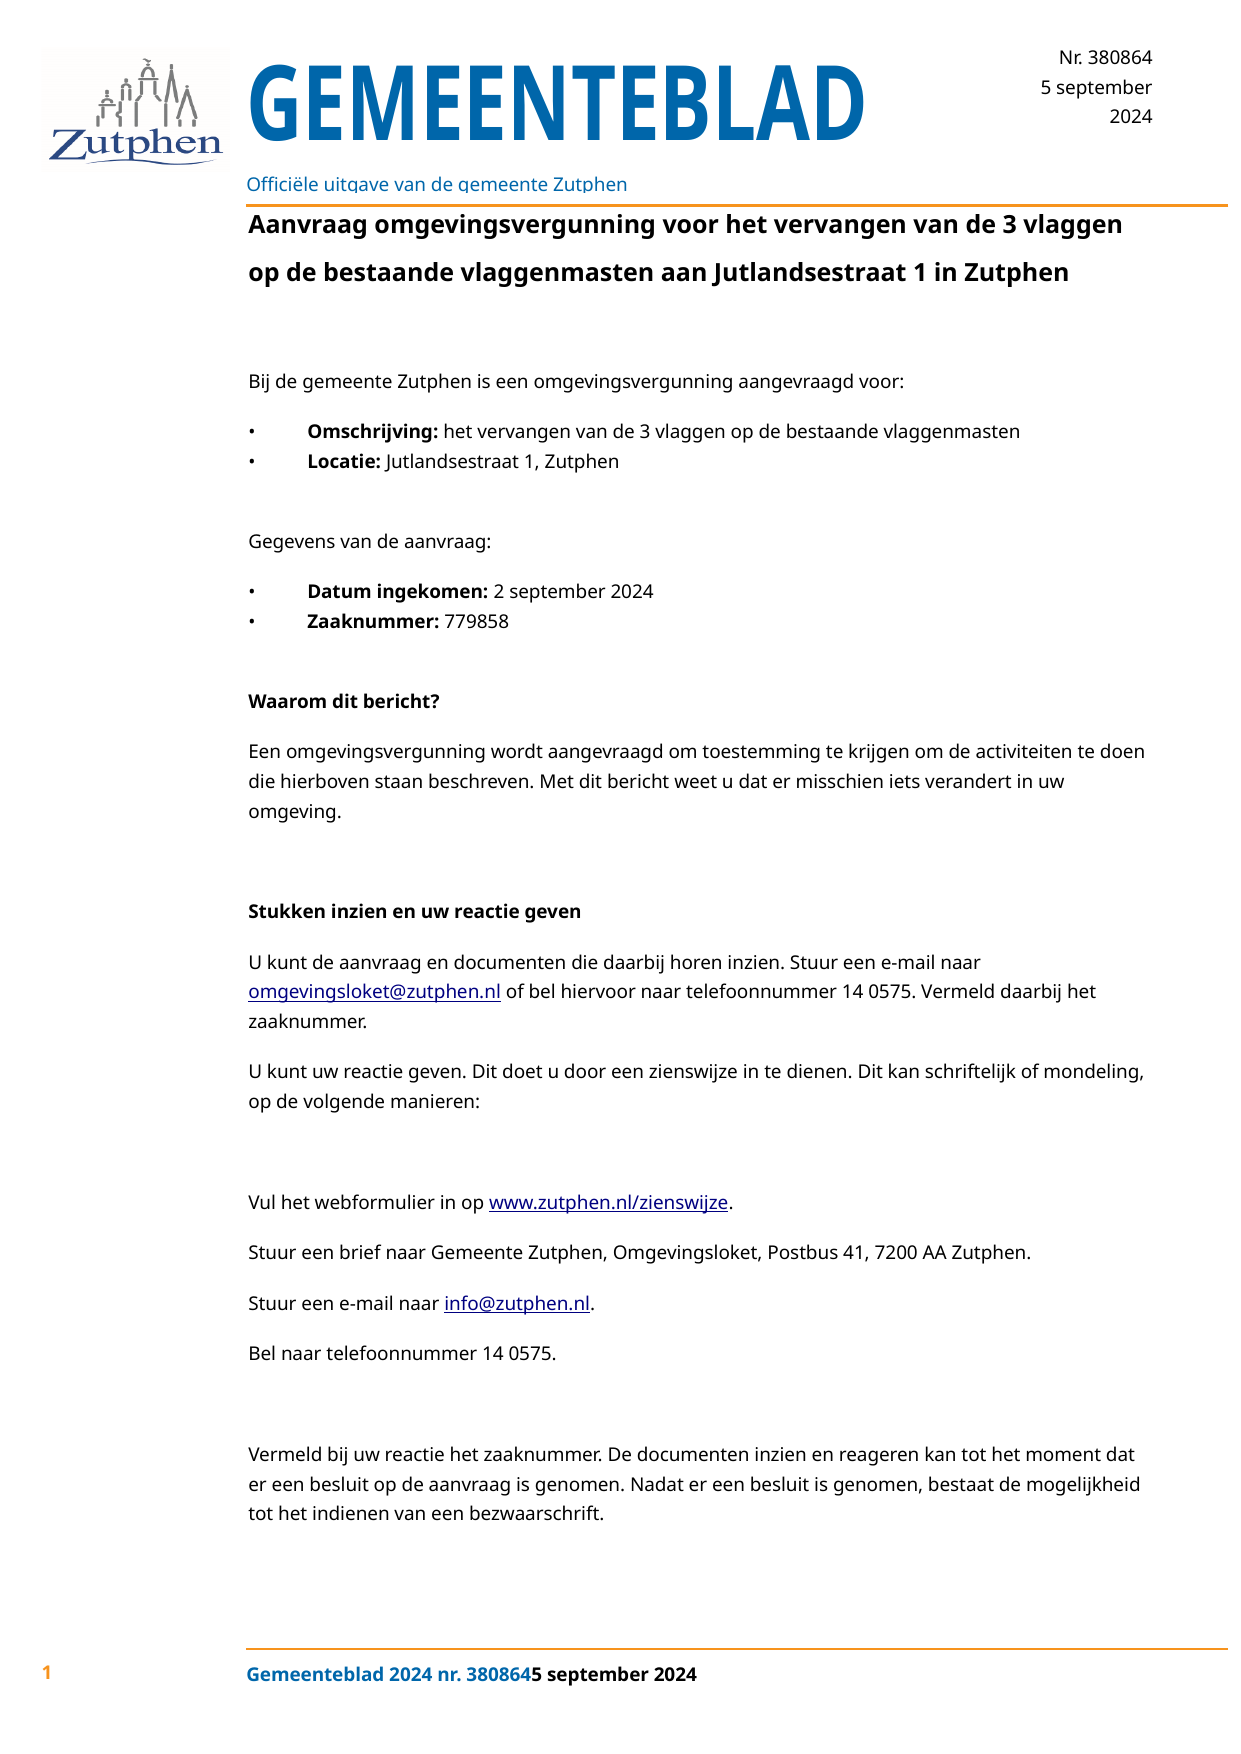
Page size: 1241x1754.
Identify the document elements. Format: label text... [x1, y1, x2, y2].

picture [41, 47, 231, 172]
text Stuur een e-mail naar info@zutphen.nl. [248, 1290, 1152, 1316]
list Omschrijving: het vervangen van de 3 vlaggen op de bestaande vlaggenmasten [248, 419, 1152, 444]
text Bij de gemeente Zutphen is een omgevingsvergunning aangevraagd voor: [248, 368, 1152, 394]
text Stuur een brief naar Gemeente Zutphen, Omgevingsloket, Postbus 41, 7200 AA Zutphen. [248, 1239, 1152, 1265]
text Vul het webformulier in op www.zutphen.nl/zienswijze. [248, 1189, 1152, 1215]
text Een omgevingsvergunning wordt aangevraagd om toestemming te krijgen om de activiteiten te doen die hierboven staan beschreven. Met dit bericht weet u dat er misschien iets verandert in uw omgeving. [248, 739, 1152, 824]
text Vermeld bij uw reactie het zaaknummer. De documenten inzien en reageren kan tot het moment dat er een besluit op de aanvraag is genomen. Nadat er een besluit is genomen, bestaat de mogelijkheid tot het indienen van een bezwaarschrift. [248, 1441, 1152, 1526]
text Bel naar telefoonnummer 14 0575. [248, 1340, 1152, 1366]
text U kunt de aanvraag en documenten die daarbij horen inzien. Stuur een e-mail naar omgevingsloket@zutphen.nl of bel hiervoor naar telefoonnummer 14 0575. Vermeld daarbij het zaaknummer. [248, 949, 1152, 1034]
text U kunt uw reactie geven. Dit doet u door een zienswijze in te dienen. Dit kan schriftelijk of mondeling, op de volgende manieren: [248, 1059, 1152, 1114]
text Waarom dit bericht? [248, 688, 1152, 714]
list Datum ingekomen: 2 september 2024 [248, 579, 1152, 604]
list Locatie: Jutlandsestraat 1, Zutphen [248, 448, 1152, 474]
text Aanvraag omgevingsvergunning voor het vervangen van de 3 vlaggen op de bestaande vlaggenmasten aan Jutlandsestraat 1 in Zutphen [248, 207, 1152, 288]
text Stukken inzien en uw reactie geven [248, 899, 1152, 924]
text Gegevens van de aanvraag: [248, 528, 1152, 554]
list Zaaknummer: 779858 [248, 608, 1152, 634]
